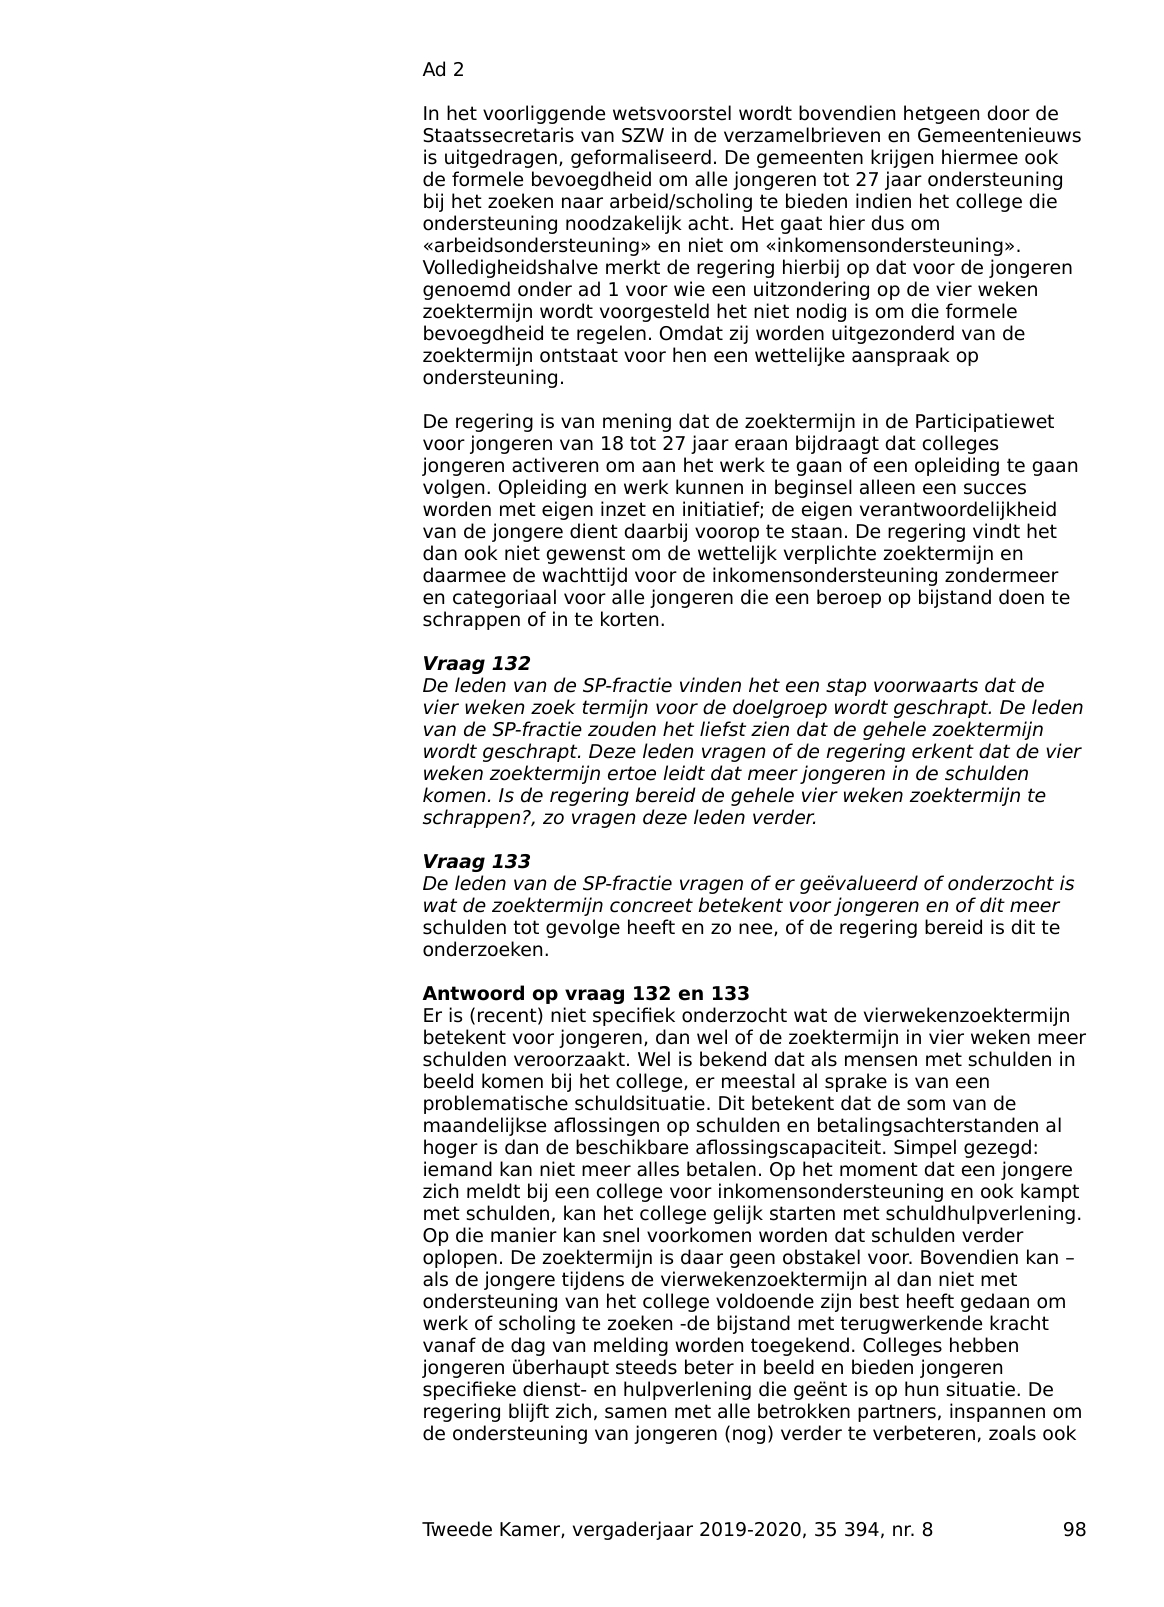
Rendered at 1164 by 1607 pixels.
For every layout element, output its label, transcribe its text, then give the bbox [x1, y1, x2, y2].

text Vraag 133 [422, 851, 1087, 873]
text Antwoord op vraag 132 en 133 [422, 983, 1087, 1005]
text De regering is van mening dat de zoektermijn in de Participatiewet voor jongeren van 18 tot 27 jaar eraan bijdraagt dat colleges jongeren activeren om aan het werk te gaan of een opleiding te gaan volgen. Opleiding en werk kunnen in beginsel alleen een succes worden met eigen inzet en initiatief; de eigen verantwoordelijkheid van de jongere dient daarbij voorop te staan. De regering vindt het dan ook niet gewenst om de wettelijk verplichte zoektermijn en daarmee de wachttijd voor de inkomensondersteuning zondermeer en categoriaal voor alle jongeren die een beroep op bijstand doen te schrappen of in te korten. [422, 411, 1087, 631]
text In het voorliggende wetsvoorstel wordt bovendien hetgeen door de Staatssecretaris van SZW in de verzamelbrieven en Gemeentenieuws is uitgedragen, geformaliseerd. De gemeenten krijgen hiermee ook de formele bevoegdheid om alle jongeren tot 27 jaar ondersteuning bij het zoeken naar arbeid/scholing te bieden indien het college die ondersteuning noodzakelijk acht. Het gaat hier dus om «arbeidsondersteuning» en niet om «inkomensondersteuning». Volledigheidshalve merkt de regering hierbij op dat voor de jongeren genoemd onder ad 1 voor wie een uitzondering op de vier weken zoektermijn wordt voorgesteld het niet nodig is om die formele bevoegdheid te regelen. Omdat zij worden uitgezonderd van de zoektermijn ontstaat voor hen een wettelijke aanspraak op ondersteuning. [422, 103, 1087, 389]
subtitle Ad 2 [422, 59, 1087, 81]
text De leden van de SP-fractie vinden het een stap voorwaarts dat de vier weken zoek termijn voor de doelgroep wordt geschrapt. De leden van de SP-fractie zouden het liefst zien dat de gehele zoektermijn wordt geschrapt. Deze leden vragen of de regering erkent dat de vier weken zoektermijn ertoe leidt dat meer jongeren in de schulden komen. Is de regering bereid de gehele vier weken zoektermijn te schrappen?, zo vragen deze leden verder. [422, 675, 1087, 829]
text De leden van de SP-fractie vragen of er geëvalueerd of onderzocht is wat de zoektermijn concreet betekent voor jongeren en of dit meer schulden tot gevolge heeft en zo nee, of de regering bereid is dit te onderzoeken. [422, 873, 1087, 961]
text Er is (recent) niet specifiek onderzocht wat de vierwekenzoektermijn betekent voor jongeren, dan wel of de zoektermijn in vier weken meer schulden veroorzaakt. Wel is bekend dat als mensen met schulden in beeld komen bij het college, er meestal al sprake is van een problematische schuldsituatie. Dit betekent dat de som van de maandelijkse aflossingen op schulden en betalingsachterstanden al hoger is dan de beschikbare aflossingscapaciteit. Simpel gezegd: iemand kan niet meer alles betalen. Op het moment dat een jongere zich meldt bij een college voor inkomensondersteuning en ook kampt met schulden, kan het college gelijk starten met schuldhulpverlening. Op die manier kan snel voorkomen worden dat schulden verder oplopen. De zoektermijn is daar geen obstakel voor. Bovendien kan – als de jongere tijdens de vierwekenzoektermijn al dan niet met ondersteuning van het college voldoende zijn best heeft gedaan om werk of scholing te zoeken -de bijstand met terugwerkende kracht vanaf de dag van melding worden toegekend. Colleges hebben jongeren überhaupt steeds beter in beeld en bieden jongeren specifieke dienst- en hulpverlening die geënt is op hun situatie. De regering blijft zich, samen met alle betrokken partners, inspannen om de ondersteuning van jongeren (nog) verder te verbeteren, zoals ook [422, 1005, 1087, 1445]
text Vraag 132 [422, 653, 1087, 675]
